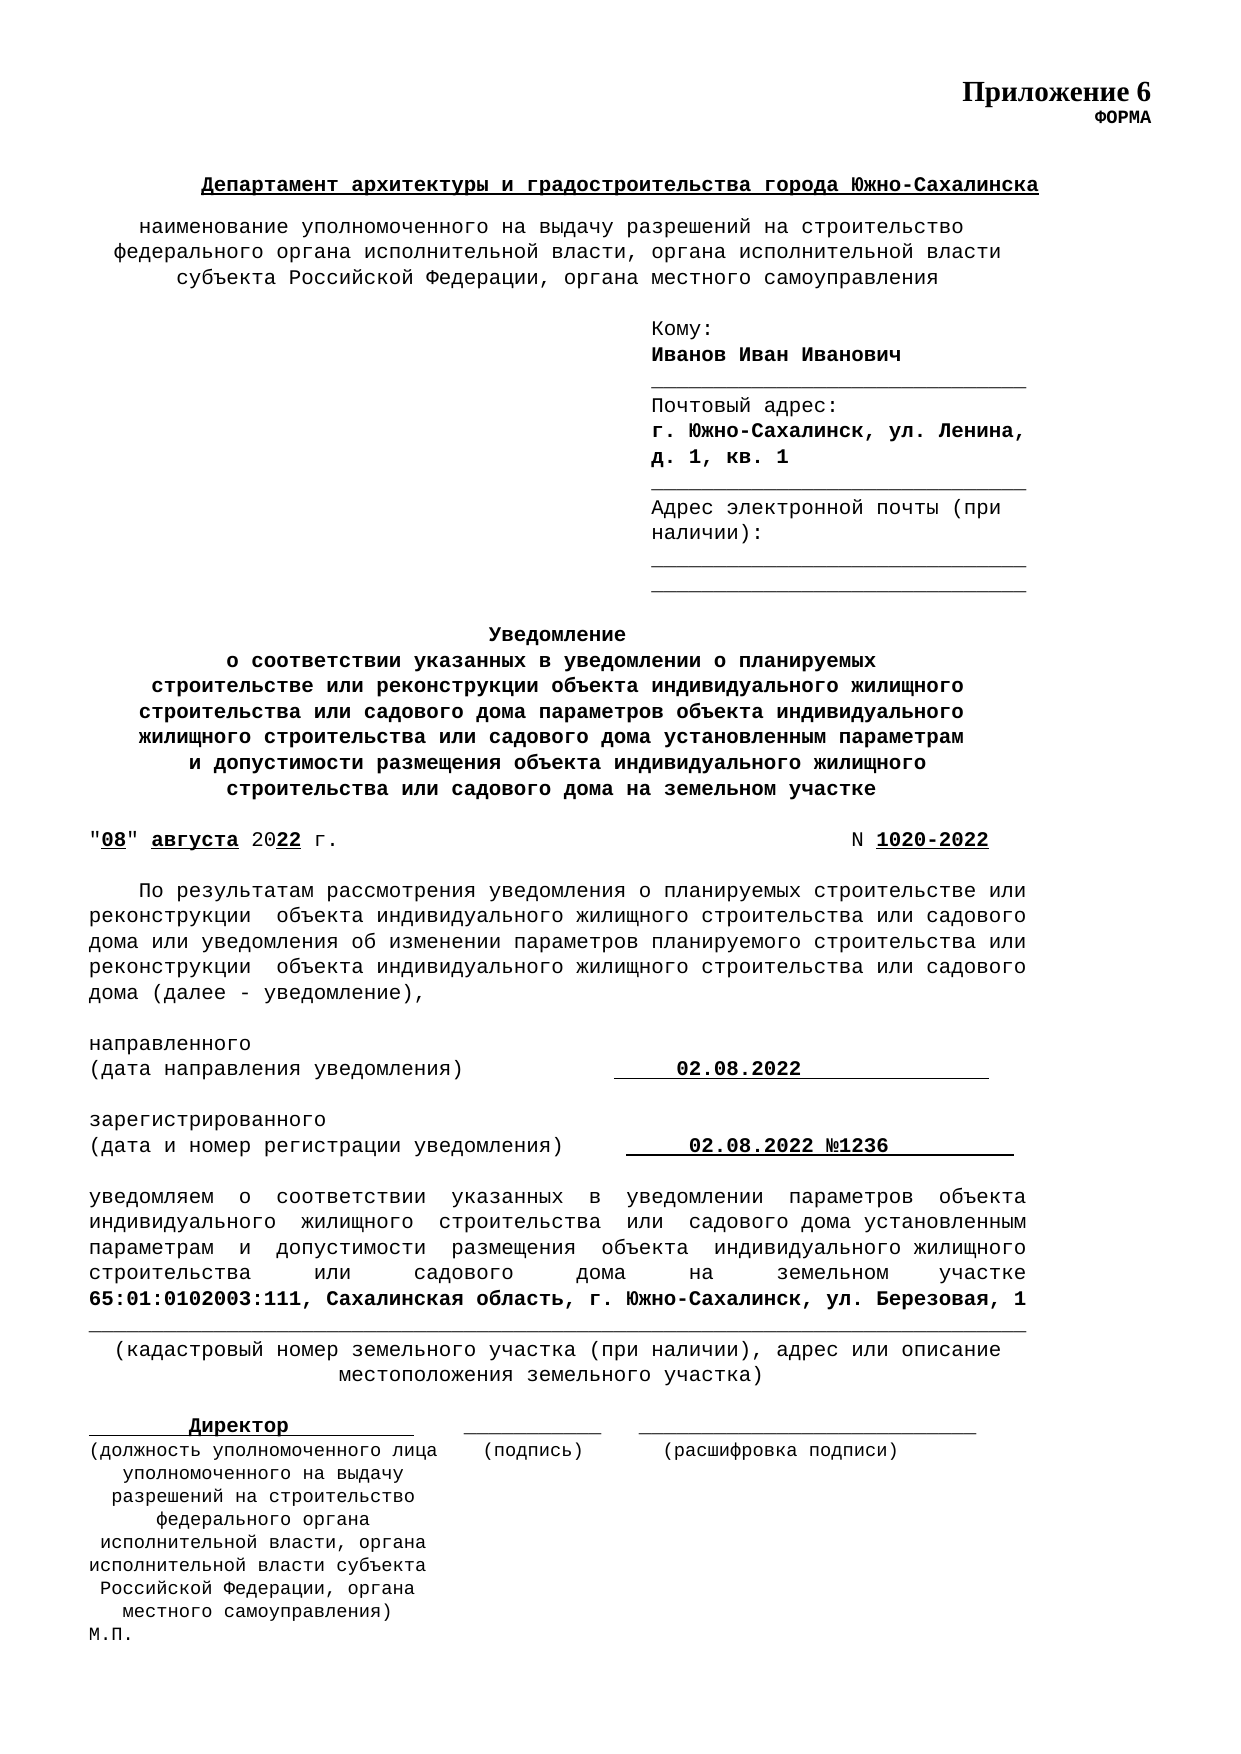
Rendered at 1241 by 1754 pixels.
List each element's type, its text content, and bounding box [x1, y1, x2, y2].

text наименование уполномоченного на выдачу разрешений на строительство [89, 216, 1151, 240]
text 65:01:0102003:111, Сахалинская область, г. Южно-Сахалинск, ул. Березовая, 1 [89, 1288, 1151, 1312]
text г. Южно-Сахалинск, ул. Ленина, [89, 420, 1151, 444]
text По результатам рассмотрения уведомления о планируемых строительстве или [89, 879, 1151, 903]
text направленного [89, 1033, 1151, 1056]
text федерального органа [89, 1510, 1151, 1531]
text строительства или садового дома на земельном участке [89, 777, 1151, 801]
text д. 1, кв. 1 [89, 446, 1151, 469]
text (дата направления уведомления) 02.08.2022 [89, 1058, 1151, 1082]
text зарегистрированного [89, 1109, 1151, 1133]
text Директор ___________ ___________________________ [89, 1416, 1151, 1439]
text (кадастровый номер земельного участка (при наличии), адрес или описание [89, 1339, 1151, 1363]
text дома или уведомления об изменении параметров планируемого строительства или [89, 931, 1151, 954]
text федерального органа исполнительной власти, органа исполнительной власти [89, 242, 1151, 265]
text (должность уполномоченного лица (подпись) (расшифровка подписи) [89, 1441, 1151, 1462]
text реконструкции объекта индивидуального жилищного строительства или садового [89, 956, 1151, 980]
text ______________________________ [89, 369, 1151, 393]
text ______________________________ [89, 573, 1151, 597]
text Уведомление [89, 624, 1151, 648]
text исполнительной власти субъекта [89, 1556, 1151, 1577]
text уполномоченного на выдачу [89, 1464, 1151, 1485]
text индивидуального жилищного строительства или садового дома установленным [89, 1211, 1151, 1235]
text "08" августа 2022 г. N 1020-2022 [89, 828, 1151, 852]
text субъекта Российской Федерации, органа местного самоуправления [89, 267, 1151, 291]
text Адрес электронной почты (при [89, 497, 1151, 520]
text о соответствии указанных в уведомлении о планируемых [89, 650, 1151, 673]
text строительства или садового дома на земельном участке [89, 1262, 1151, 1286]
text (дата и номер регистрации уведомления) 02.08.2022 №1236 [89, 1135, 1151, 1158]
text Приложение 6 [89, 74, 1151, 107]
text ___________________________________________________________________________ [89, 1313, 1151, 1337]
text жилищного строительства или садового дома установленным параметрам [89, 726, 1151, 750]
text ФОРМА [89, 107, 1151, 129]
text Кому: [89, 318, 1151, 342]
text наличии): [89, 522, 1151, 546]
text М.П. [89, 1624, 1151, 1646]
text строительства или садового дома параметров объекта индивидуального [89, 701, 1151, 724]
text дома (далее - уведомление), [89, 982, 1151, 1005]
text реконструкции объекта индивидуального жилищного строительства или садового [89, 905, 1151, 929]
text Департамент архитектуры и градостроительства города Южно-Сахалинска [89, 174, 1151, 197]
text разрешений на строительство [89, 1487, 1151, 1508]
text строительстве или реконструкции объекта индивидуального жилищного [89, 675, 1151, 699]
text ______________________________ [89, 471, 1151, 495]
text исполнительной власти, органа [89, 1533, 1151, 1554]
text уведомляем о соответствии указанных в уведомлении параметров объекта [89, 1186, 1151, 1209]
text местоположения земельного участка) [89, 1364, 1151, 1388]
text Иванов Иван Иванович [89, 344, 1151, 367]
text местного самоуправления) [89, 1601, 1151, 1623]
text Почтовый адрес: [89, 395, 1151, 418]
text ______________________________ [89, 548, 1151, 571]
text и допустимости размещения объекта индивидуального жилищного [89, 752, 1151, 776]
text Российской Федерации, органа [89, 1578, 1151, 1600]
text параметрам и допустимости размещения объекта индивидуального жилищного [89, 1237, 1151, 1261]
